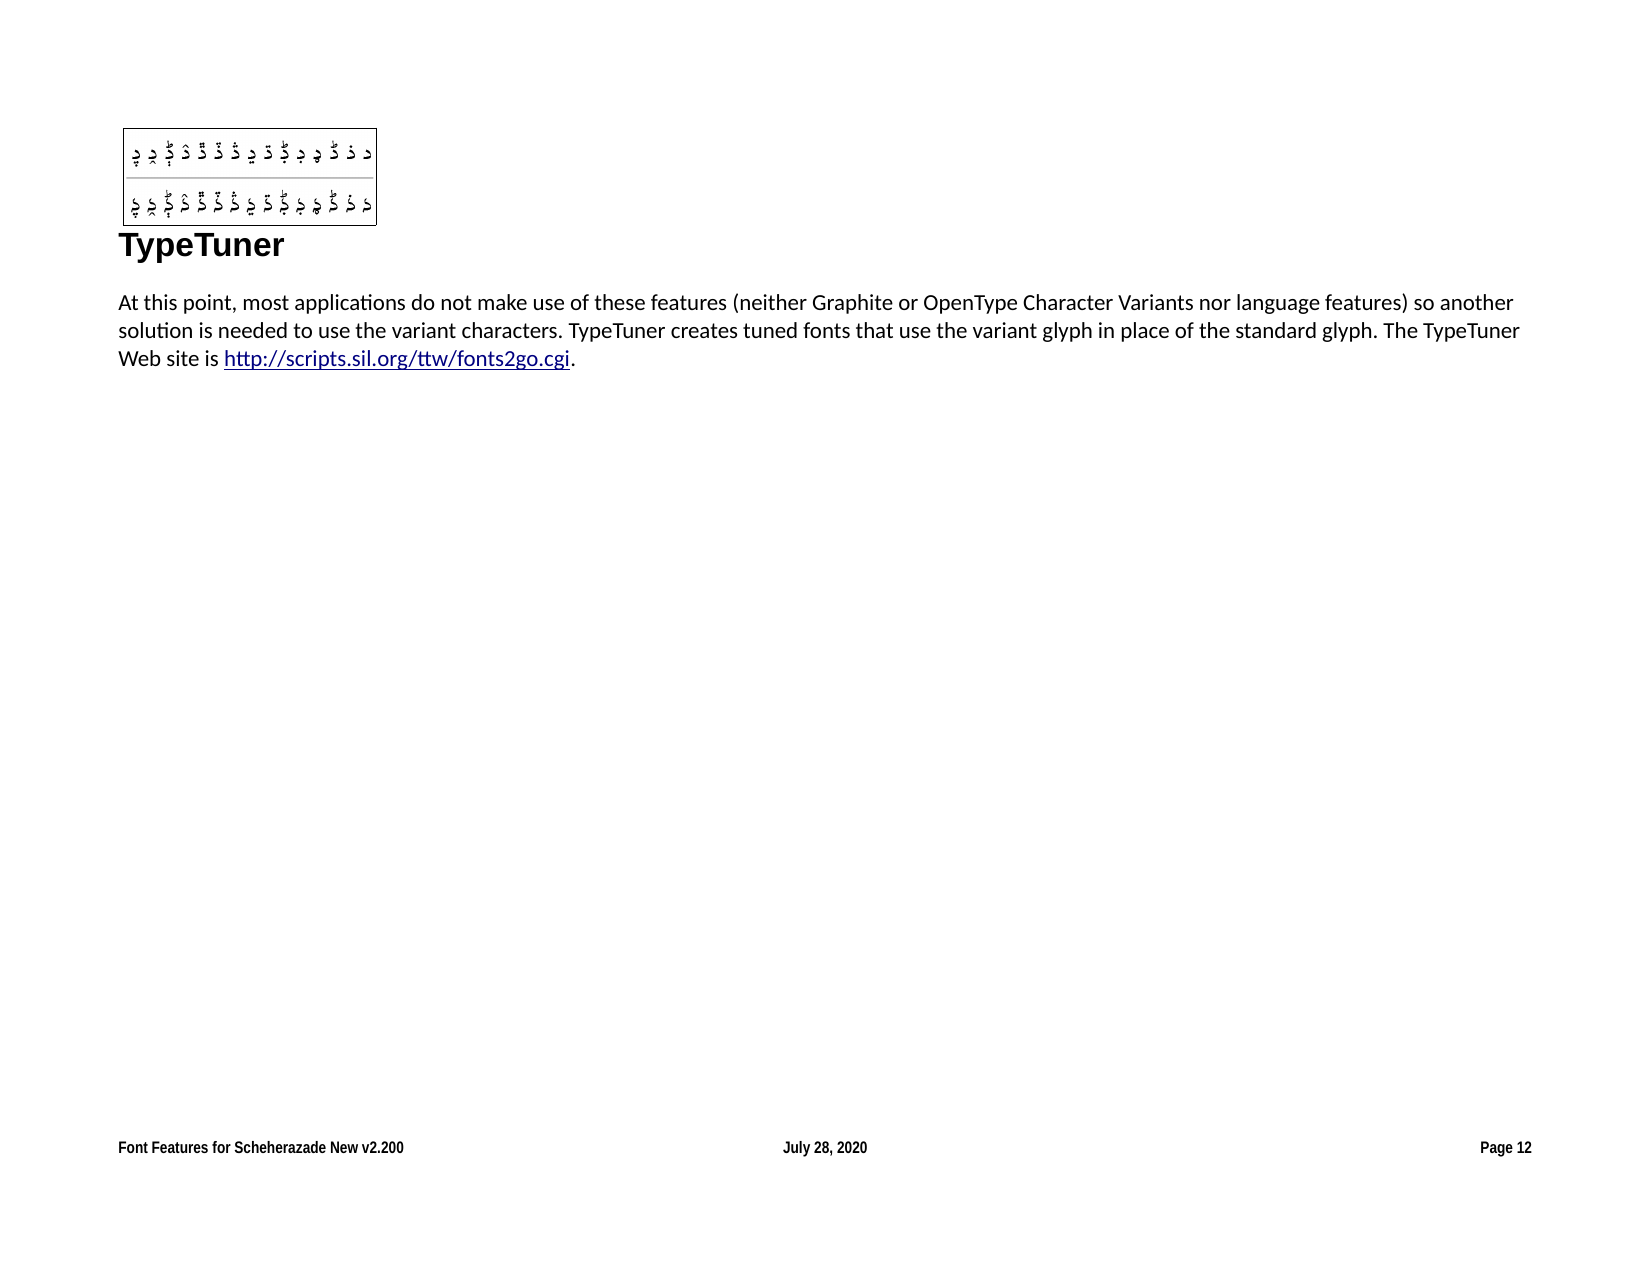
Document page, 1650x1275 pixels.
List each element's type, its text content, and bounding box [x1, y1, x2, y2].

subtitle TypeTuner [118, 118, 1532, 264]
picture [126, 130, 374, 223]
text At this point, most applications do not make use of these features (neither Graphite or OpenType Character Variants nor language features) so another solution is needed to use the variant characters. TypeTuner creates tuned fonts that use the variant glyph in place of the standard glyph. The TypeTuner Web site is http://scripts.sil.org/ttw/fonts2go.cgi. [118, 288, 1532, 372]
